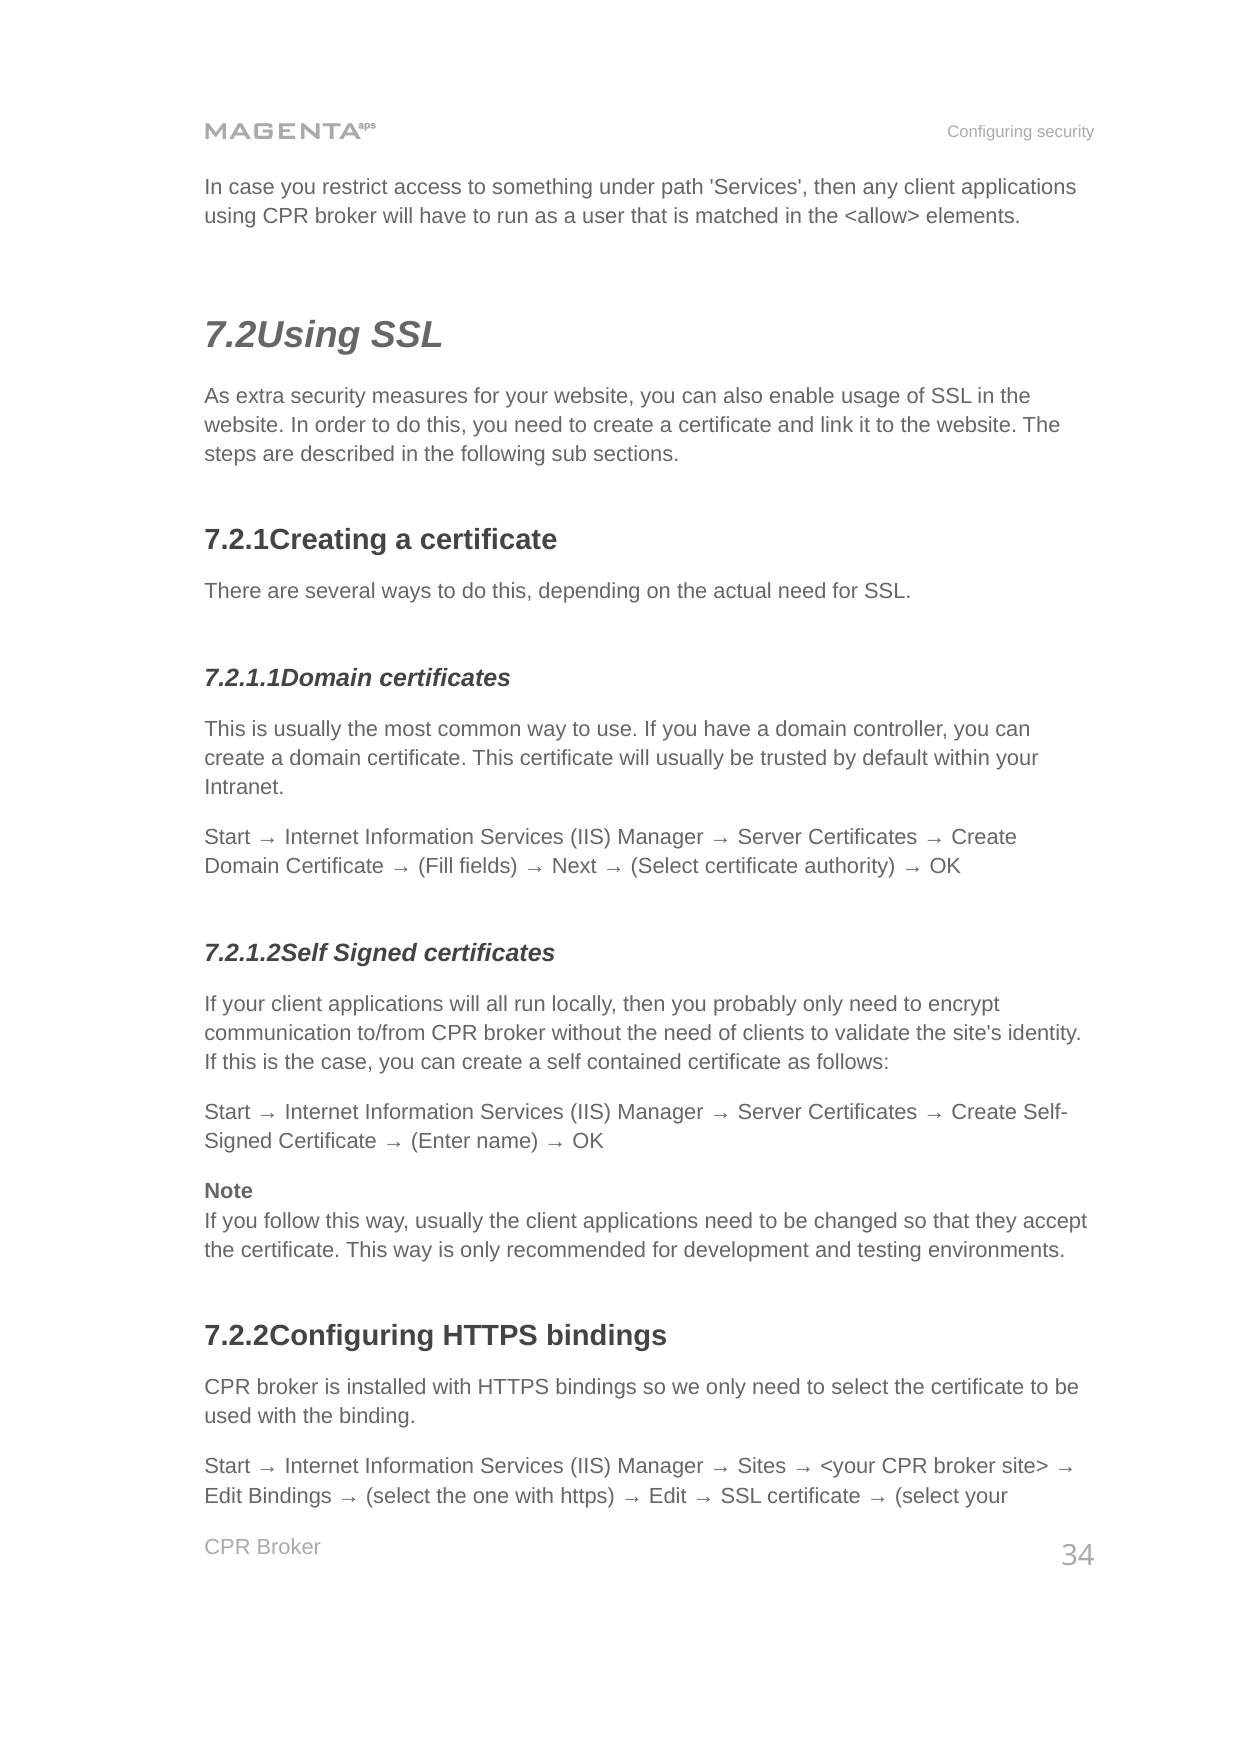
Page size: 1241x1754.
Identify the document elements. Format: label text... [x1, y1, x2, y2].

text As extra security measures for your website, you can also enable usage of SSL in the website. In order to do this, you need to create a certificate and link it to the website. The steps are described in the following sub sections. [204, 380, 1094, 467]
text This is usually the most common way to use. If you have a domain controller, you can create a domain certificate. This certificate will usually be trusted by default within your Intranet. [204, 713, 1094, 801]
text CPR broker is installed with HTTPS bindings so we only need to select the certificate to be used with the binding. [204, 1371, 1094, 1430]
subtitle Domain certificates [204, 640, 1094, 698]
text Start → Internet Information Services (IIS) Manager → Server Certificates → Create Self-Signed Certificate → (Enter name) → OK [204, 1096, 1094, 1155]
subtitle Configuring HTTPS bindings [204, 1298, 1094, 1357]
subtitle Using SSL [204, 301, 1094, 359]
text Note If you follow this way, usually the client applications need to be changed so that they accept the certificate. This way is only recommended for development and testing environments. [204, 1176, 1094, 1263]
text In case you restrict access to something under path 'Services', then any client applications using CPR broker will have to run as a user that is matched in the <allow> elements. [204, 171, 1094, 230]
subtitle Creating a certificate [204, 503, 1094, 561]
text Start → Internet Information Services (IIS) Manager → Server Certificates → Create Domain Certificate → (Fill fields) → Next → (Select certificate authority) → OK [204, 821, 1094, 880]
text There are several ways to do this, depending on the actual need for SSL. [204, 576, 1094, 605]
text If your client applications will all run locally, then you probably only need to encrypt communication to/from CPR broker without the need of clients to validate the site's identity. If this is the case, you can create a self contained certificate as follows: [204, 988, 1094, 1076]
text Start → Internet Information Services (IIS) Manager → Sites → <your CPR broker site> → Edit Bindings → (select the one with https) → Edit → SSL certificate → (select your [204, 1451, 1094, 1509]
subtitle Self Signed certificates [204, 915, 1094, 973]
